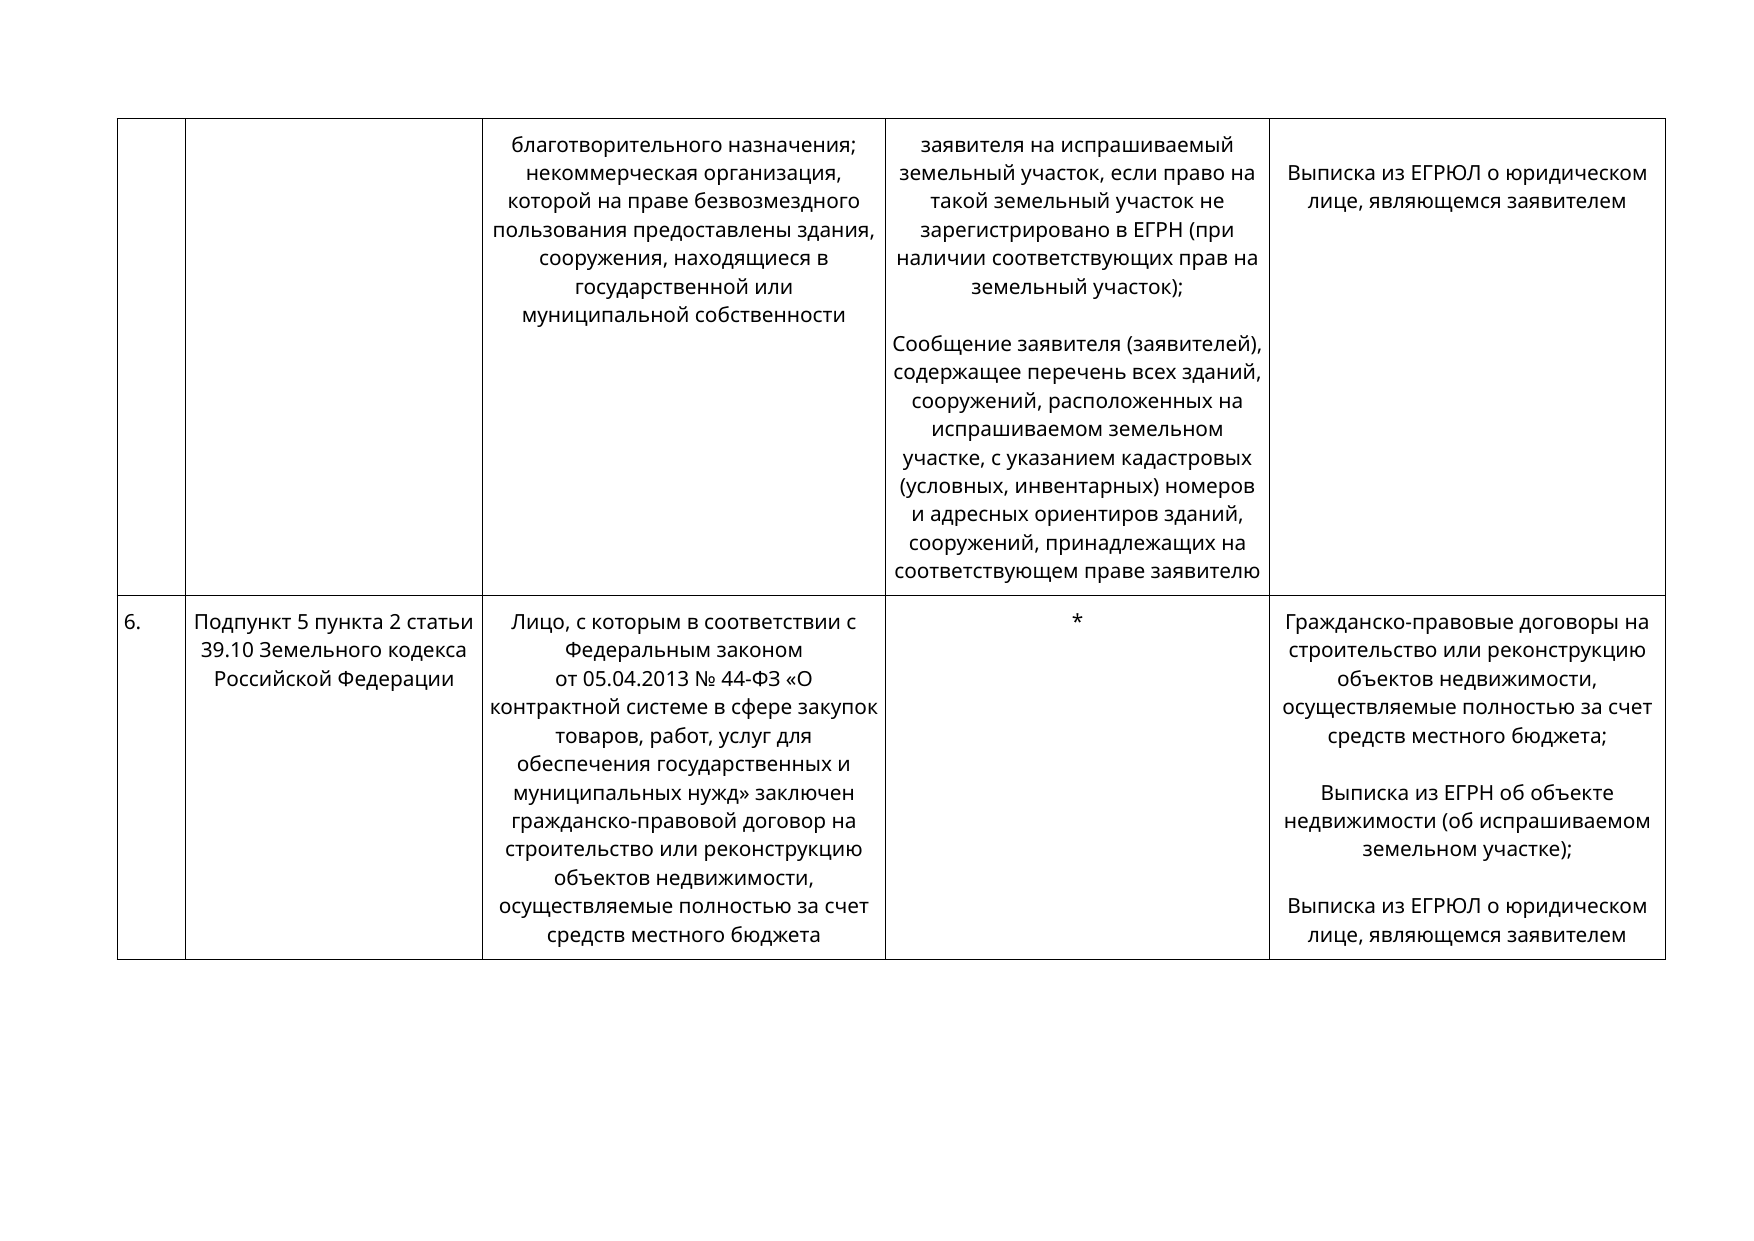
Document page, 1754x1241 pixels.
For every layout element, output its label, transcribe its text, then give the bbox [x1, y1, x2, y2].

table_cell Лицо, с которым в соответствии с Федеральным законом от 05.04.2013 № 44-ФЗ «О контрактной системе в сфере закупок товаров, работ, услуг для обеспечения государственных и муниципальных нужд» заключен гражданско-правовой договор на строительство или реконструкцию объектов недвижимости, осуществляемые полностью за счет средств местного бюджета [483, 596, 885, 959]
table_cell [118, 596, 185, 959]
table_cell [118, 119, 185, 595]
table_cell * [886, 596, 1269, 959]
table_cell Гражданско-правовые договоры на строительство или реконструкцию объектов недвижимости, осуществляемые полностью за счет средств местного бюджета; Выписка из ЕГРН об объекте недвижимости (об испрашиваемом земельном участке); Выписка из ЕГРЮЛ о юридическом лице, являющемся заявителем [1270, 596, 1665, 959]
table_cell благотворительного назначения; некоммерческая организация, которой на праве безвозмездного пользования предоставлены здания, сооружения, находящиеся в государственной или муниципальной собственности [483, 119, 885, 595]
table_cell [186, 119, 482, 595]
table_cell заявителя на испрашиваемый земельный участок, если право на такой земельный участок не зарегистрировано в ЕГРН (при наличии соответствующих прав на земельный участок); Сообщение заявителя (заявителей), содержащее перечень всех зданий, сооружений, расположенных на испрашиваемом земельном участке, с указанием кадастровых (условных, инвентарных) номеров и адресных ориентиров зданий, сооружений, принадлежащих на соответствующем праве заявителю [886, 119, 1269, 595]
table_cell Подпункт 5 пункта 2 статьи 39.10 Земельного кодекса Российской Федерации [186, 596, 482, 959]
table_cell Выписка из ЕГРЮЛ о юридическом лице, являющемся заявителем [1270, 119, 1665, 595]
